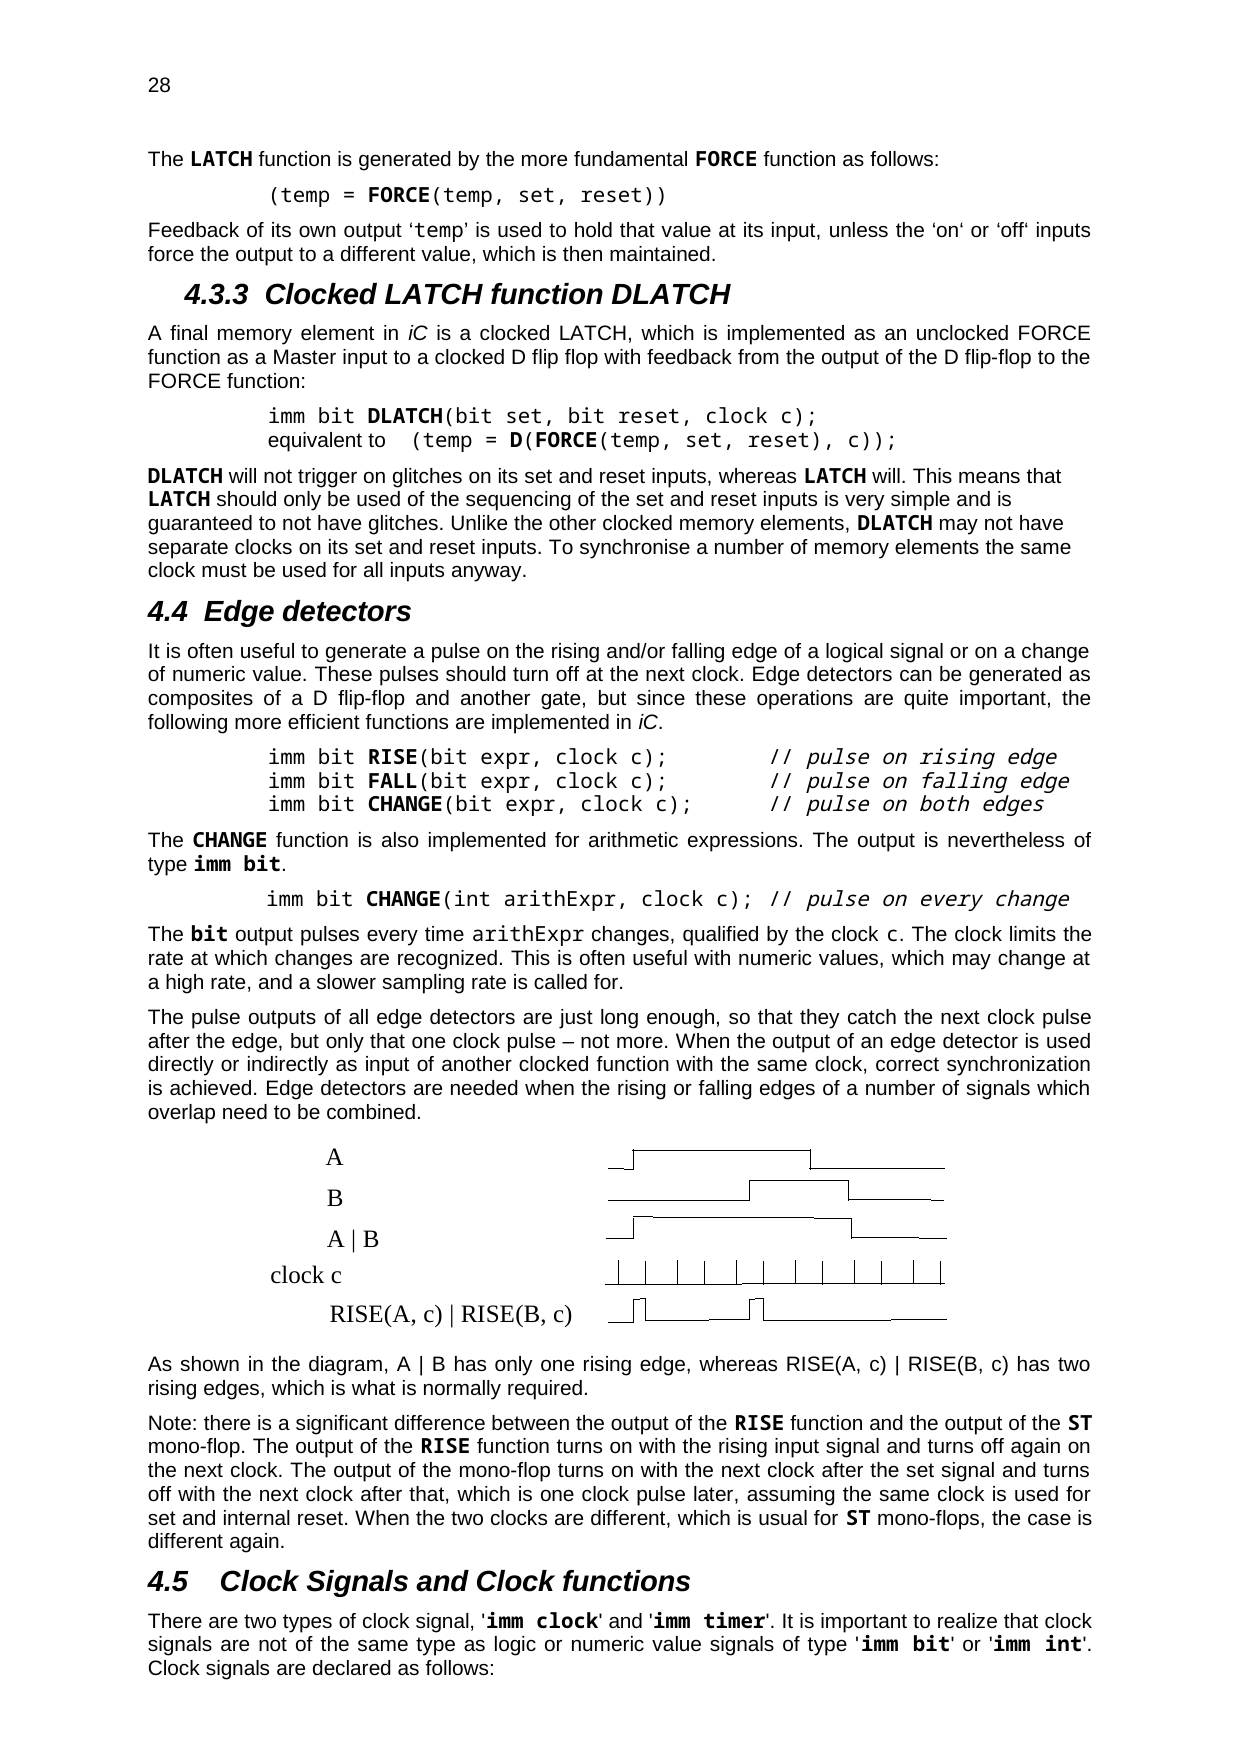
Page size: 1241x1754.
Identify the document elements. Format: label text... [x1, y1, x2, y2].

subtitle Clocked LATCH function DLATCH [184, 278, 1092, 310]
text imm bit CHANGE(int arithExpr, clock c); // pulse on every change [266, 887, 1092, 911]
text It is often useful to generate a pulse on the rising and/or falling edge of a logical signal or on a change of numeric value. These pulses should turn off at the next clock. Edge detectors can be generated as composites of a D flip-flop and another gate, but since these operations are quite important, the following more efficient functions are implemented in iC. [148, 639, 1092, 734]
text imm bit DLATCH(bit set, bit reset, clock c); equivalent to (temp = D(FORCE(temp, set, reset), c)); [268, 404, 1092, 452]
text The bit output pulses every time arithExpr changes, qualified by the clock c. The clock limits the rate at which changes are recognized. This is often useful with numeric values, which may change at a high rate, and a slower sampling rate is called for. [148, 923, 1092, 994]
text (temp = FORCE(temp, set, reset)) [268, 183, 1092, 207]
text The CHANGE function is also implemented for arithmetic expressions. The output is nevertheless of type imm bit. [148, 828, 1092, 876]
subtitle Clock Signals and Clock functions [148, 1565, 1092, 1598]
text Note: there is a significant difference between the output of the RISE function and the output of the ST mono-flop. The output of the RISE function turns on with the rising input signal and turns off again on the next clock. The output of the mono-flop turns on with the next clock after the set signal and turns off with the next clock after that, which is one clock pulse later, assuming the same clock is used for set and internal reset. When the two clocks are different, which is usual for ST mono-flops, the case is different again. [148, 1411, 1092, 1553]
text A final memory element in iC is a clocked LATCH, which is implemented as an unclocked FORCE function as a Master input to a clocked D flip flop with feedback from the output of the D flip-flop to the FORCE function: [148, 322, 1092, 393]
text Feedback of its own output ‘temp’ is used to hold that value at its input, unless the ‘on‘ or ‘off‘ inputs force the output to a different value, which is then maintained. [148, 218, 1092, 266]
text There are two types of clock signal, 'imm clock' and 'imm timer'. It is important to realize that clock signals are not of the same type as logic or numeric value signals of type 'imm bit' or 'imm int'. Clock signals are declared as follows: [148, 1609, 1092, 1680]
text imm bit RISE(bit expr, clock c); // pulse on rising edge imm bit FALL(bit expr, clock c); // pulse on falling edge imm bit CHANGE(bit expr, clock c); // pulse on both edges [268, 746, 1092, 817]
text The pulse outputs of all edge detectors are just long enough, so that they catch the next clock pulse after the edge, but only that one clock pulse – not more. When the output of an edge detector is used directly or indirectly as input of another clocked function with the same clock, correct synchronization is achieved. Edge detectors are needed when the rising or falling edges of a number of signals which overlap need to be combined. [148, 1006, 1092, 1124]
subtitle Edge detectors [148, 595, 1092, 628]
text As shown in the diagram, A | B has only one rising edge, whereas RISE(A, c) | RISE(B, c) has two rising edges, which is what is normally required. [147, 1136, 1092, 1400]
text The LATCH function is generated by the more fundamental FORCE function as follows: [148, 148, 1092, 171]
text DLATCH will not trigger on glitches on its set and reset inputs, whereas LATCH will. This means that LATCH should only be used of the sequencing of the set and reset inputs is very simple and is guaranteed to not have glitches. Unlike the other clocked memory elements, DLATCH may not have separate clocks on its set and reset inputs. To synchronise a number of memory elements the same clock must be used for all inputs anyway. [148, 464, 1092, 583]
